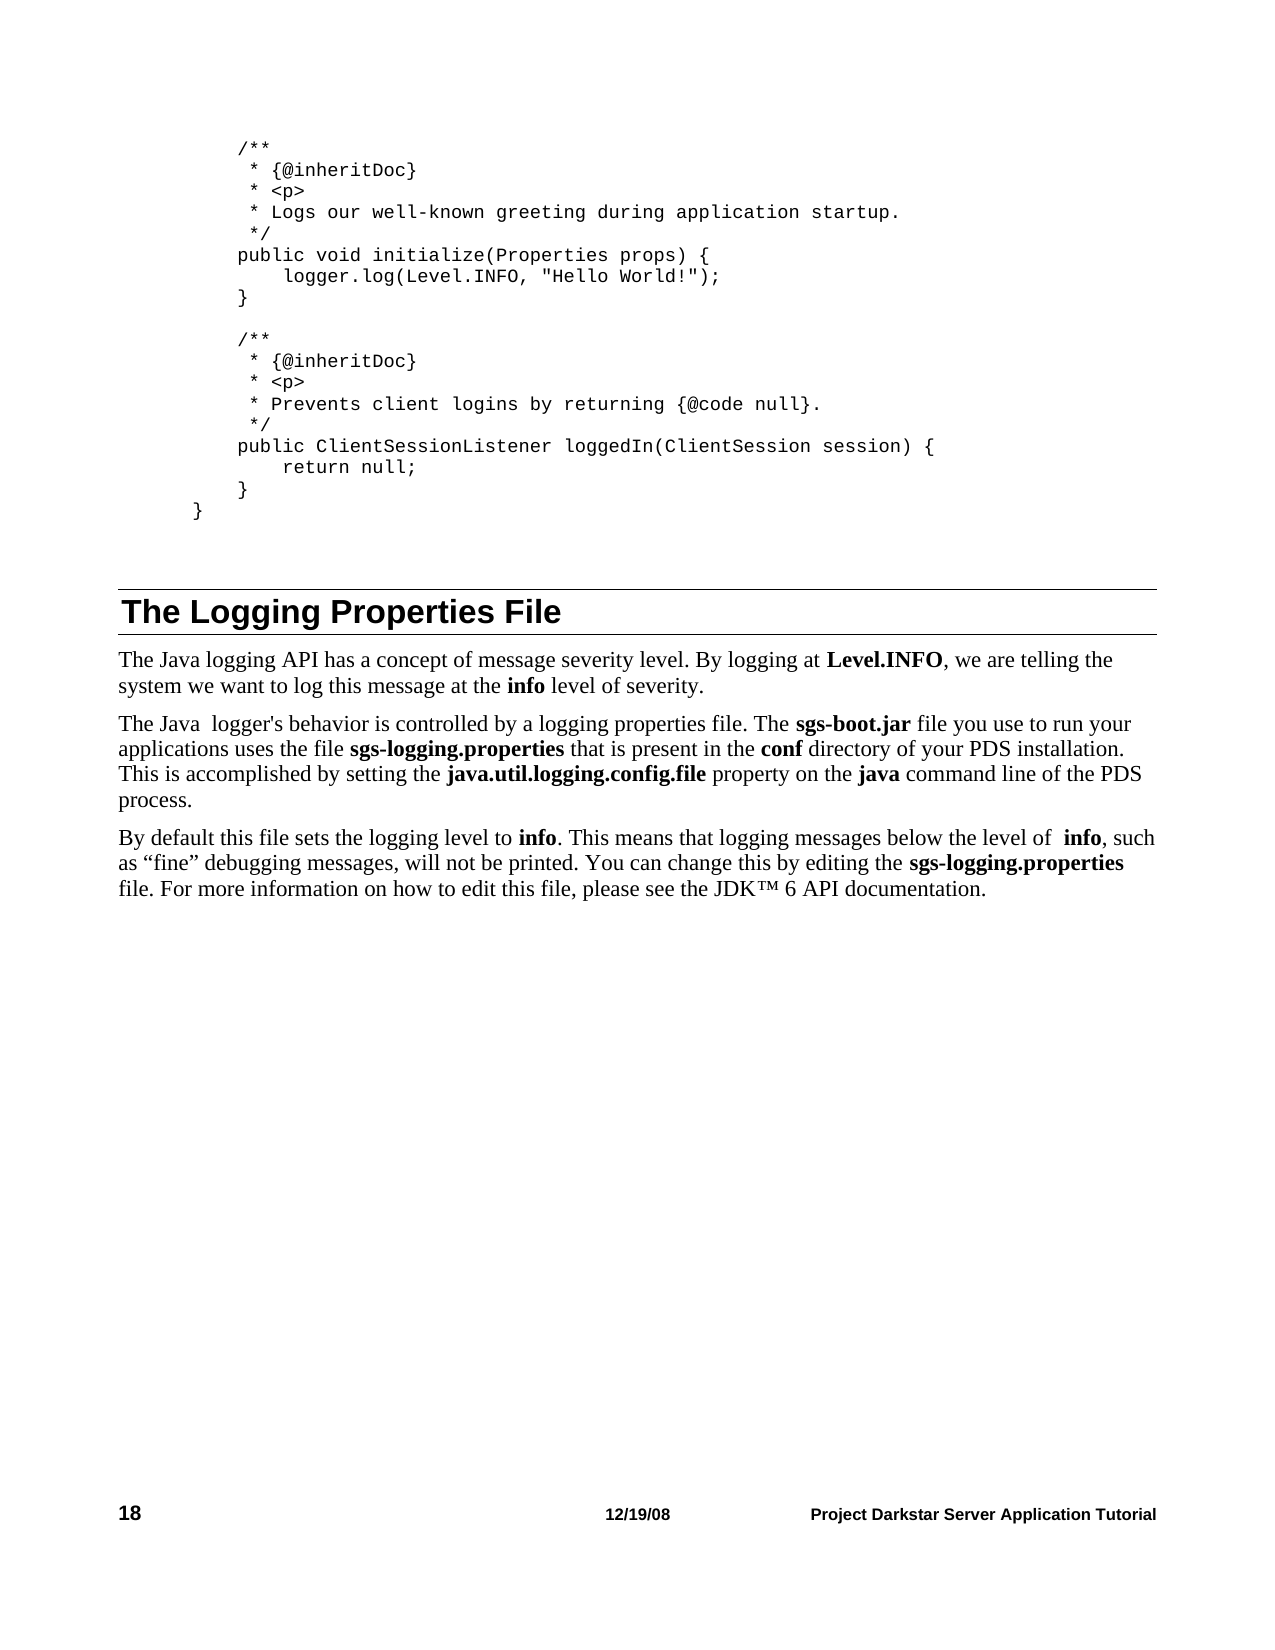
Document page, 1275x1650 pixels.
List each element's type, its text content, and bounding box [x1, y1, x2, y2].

text * <p> [192, 182, 1098, 203]
text /** [192, 331, 1098, 352]
text /** [192, 139, 1098, 161]
text * {@inheritDoc} [192, 352, 1098, 373]
text The Java logger's behavior is controlled by a logging properties file. The sgs-boot.jar file you use to run your applications uses the file sgs-logging.properties that is present in the conf directory of your PDS installation. This is accomplished by setting the java.util.logging.config.file property on the java command line of the PDS process. [118, 711, 1157, 812]
text return null; [192, 458, 1098, 479]
text * Prevents client logins by returning {@code null}. [192, 394, 1098, 416]
text logger.log(Level.INFO, "Hello World!"); [192, 267, 1098, 288]
text } [192, 479, 1098, 501]
text public void initialize(Properties props) { [192, 246, 1098, 267]
text By default this file sets the logging level to info. This means that logging messages below the level of info, such as “fine” debugging messages, will not be printed. You can change this by editing the sgs-logging.properties file. For more information on how to edit this file, please see the JDK™ 6 API documentation. [118, 825, 1157, 901]
text * {@inheritDoc} [192, 161, 1098, 182]
text The Java logging API has a concept of message severity level. By logging at Level.INFO, we are telling the system we want to log this message at the info level of severity. [118, 647, 1157, 698]
text public ClientSessionListener loggedIn(ClientSession session) { [192, 437, 1098, 458]
text */ [192, 224, 1098, 246]
text } [192, 501, 1098, 564]
text } [192, 288, 1098, 309]
subtitle The Logging Properties File [118, 590, 1157, 634]
text * <p> [192, 373, 1098, 394]
text */ [192, 416, 1098, 437]
text * Logs our well-known greeting during application startup. [192, 203, 1098, 224]
